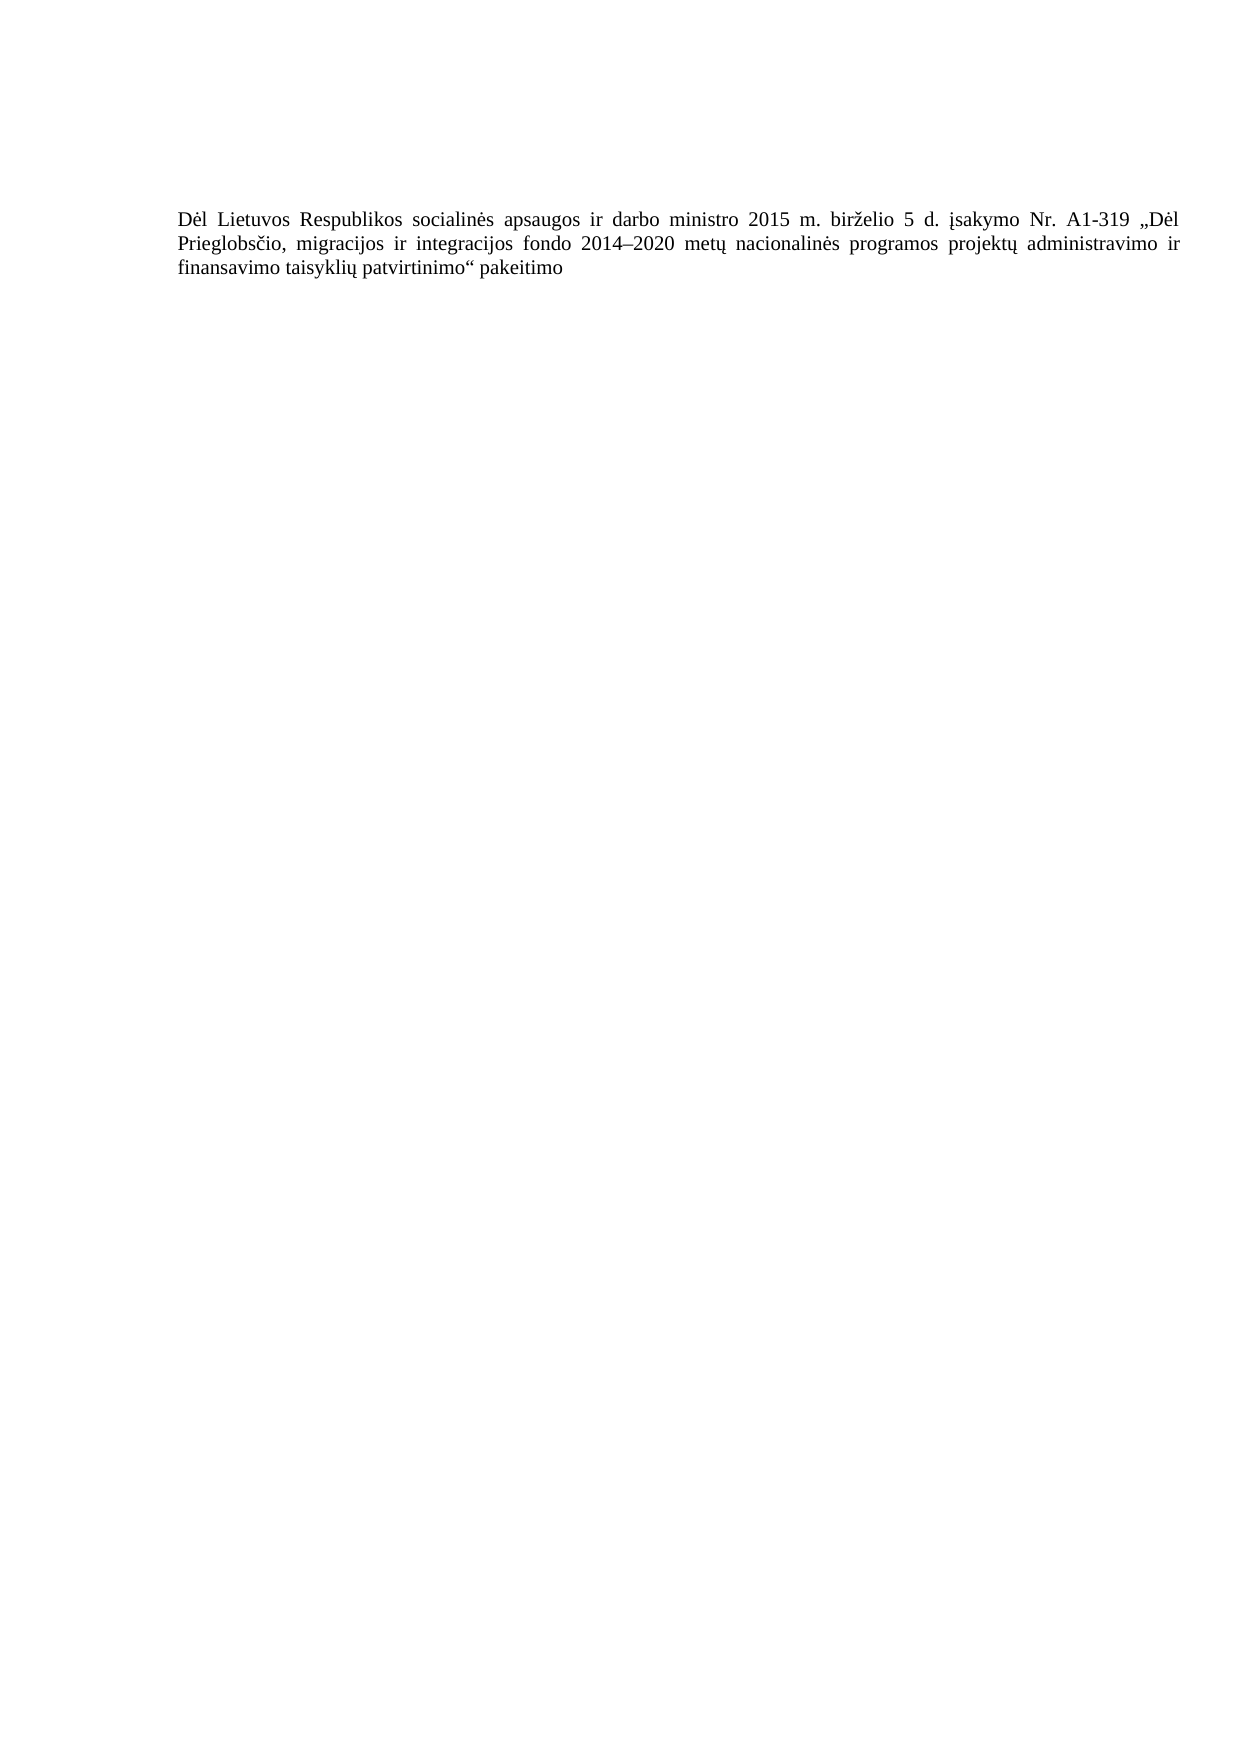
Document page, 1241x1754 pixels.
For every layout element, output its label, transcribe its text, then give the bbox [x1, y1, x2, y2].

text Dėl Lietuvos Respublikos socialinės apsaugos ir darbo ministro 2015 m. birželio 5 d. įsakymo Nr. A1-319 „Dėl Prieglobsčio, migracijos ir integracijos fondo 2014–2020 metų nacionalinės programos projektų administravimo ir finansavimo taisyklių patvirtinimo“ pakeitimo [177, 207, 1181, 279]
